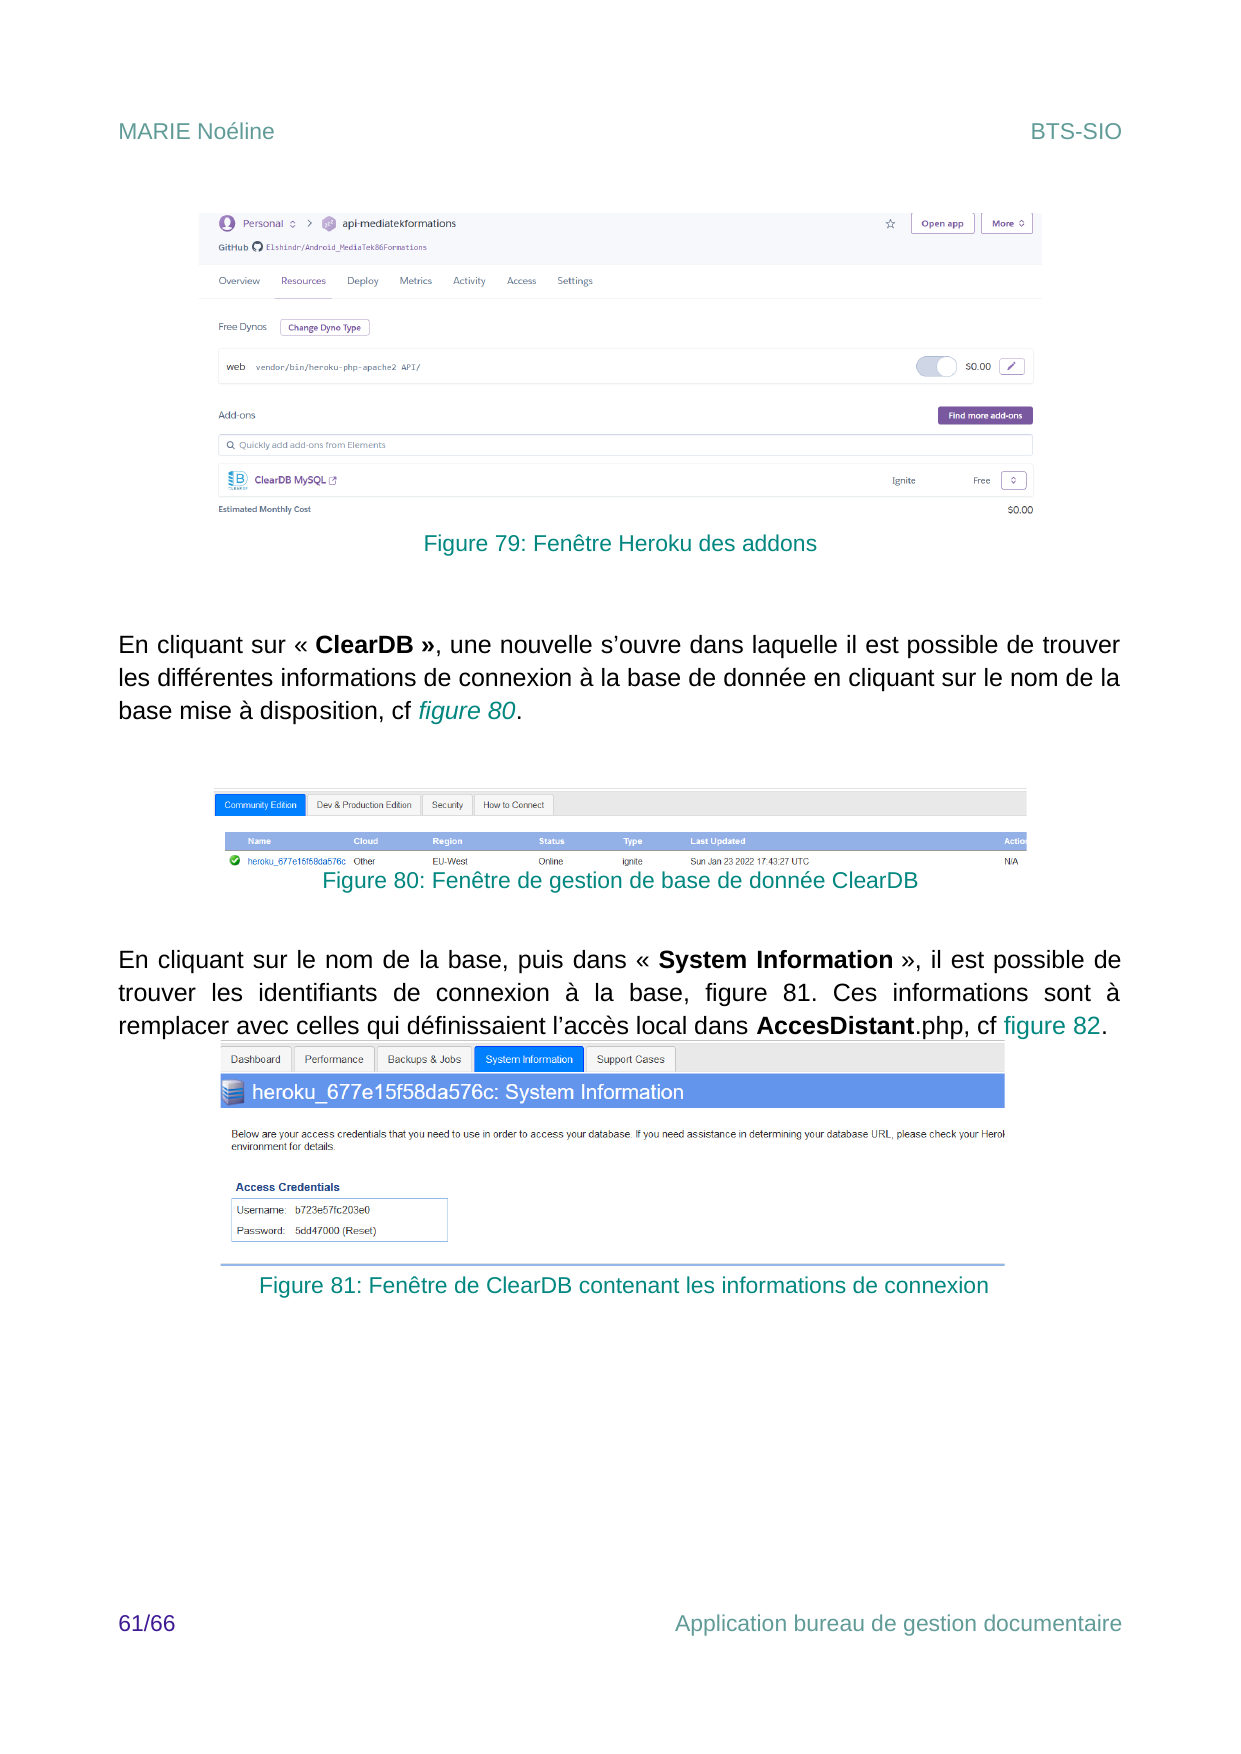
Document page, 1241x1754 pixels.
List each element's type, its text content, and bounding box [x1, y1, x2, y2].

picture [220, 1040, 1005, 1273]
text Figure 81: Fenêtre de ClearDB contenant les informations de connexion [232, 1273, 1016, 1298]
picture [213, 786, 1027, 867]
text Figure 80: Fenêtre de gestion de base de donnée ClearDB [118, 867, 1122, 893]
text En cliquant sur « ClearDB », une nouvelle s’ouvre dans laquelle il est possible de trouver les différentes informations de connexion à la base de donnée en cliquant sur le nom de la base mise à disposition, cf figure 80. [118, 630, 1122, 725]
text En cliquant sur le nom de la base, puis dans « System Information », il est possible de trouver les identifiants de connexion à la base, figure 81. Ces informations sont à remplacer avec celles qui définissaient l’accès local dans AccesDistant.php, cf figure 82. [118, 945, 1122, 1040]
picture [198, 213, 1042, 531]
text Figure 79: Fenêtre Heroku des addons [118, 531, 1122, 557]
